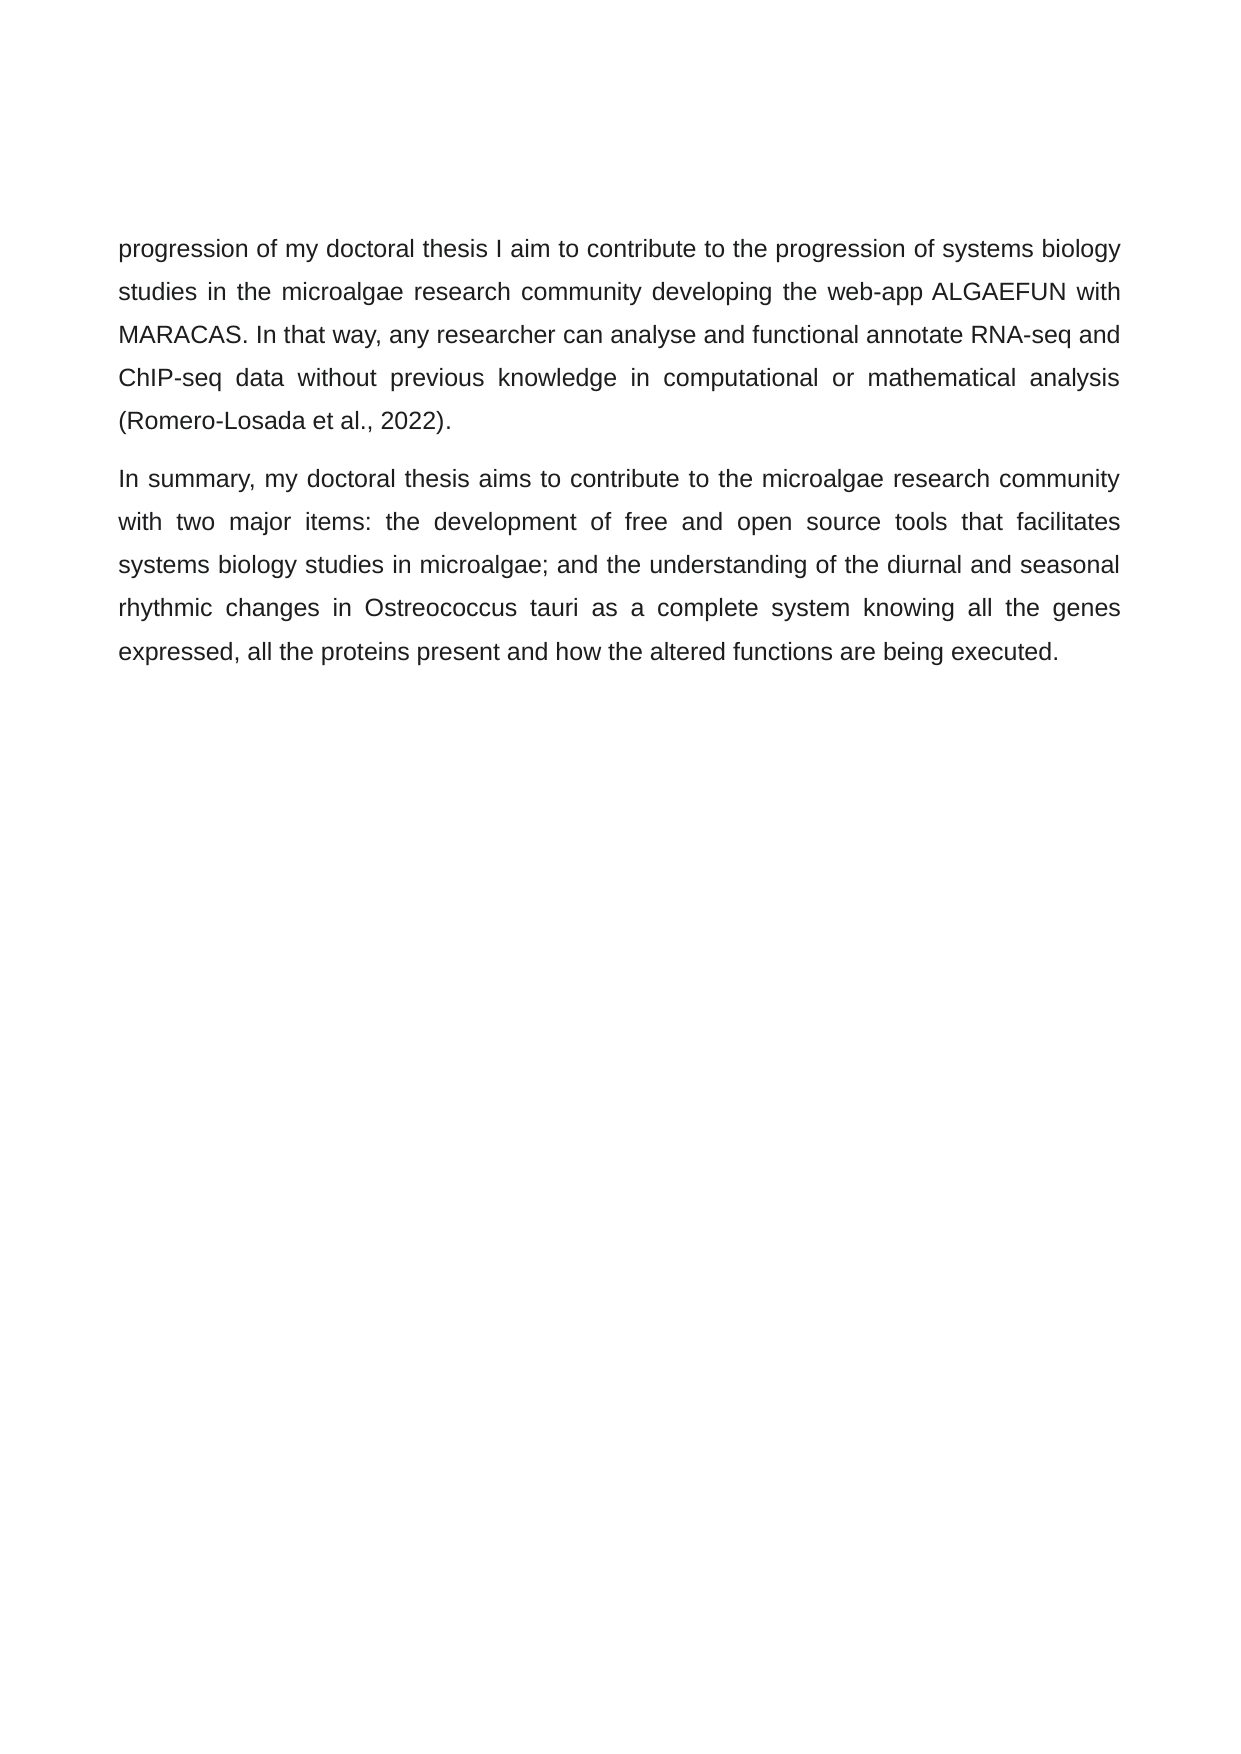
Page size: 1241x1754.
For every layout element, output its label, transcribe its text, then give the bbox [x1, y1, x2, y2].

text progression of my doctoral thesis I aim to contribute to the progression of systems biology studies in the microalgae research community developing the web-app ALGAEFUN with MARACAS. In that way, any researcher can analyse and functional annotate RNA-seq and ChIP-seq data without previous knowledge in computational or mathematical analysis (Romero-Losada et al., 2022)⁠. [118, 234, 1122, 435]
text In summary, my doctoral thesis aims to contribute to the microalgae research community with two major items: the development of free and open source tools that facilitates systems biology studies in microalgae; and the understanding of the diurnal and seasonal rhythmic changes in Ostreococcus tauri as a complete system knowing all the genes expressed, all the proteins present and how the altered functions are being executed. [118, 464, 1122, 665]
